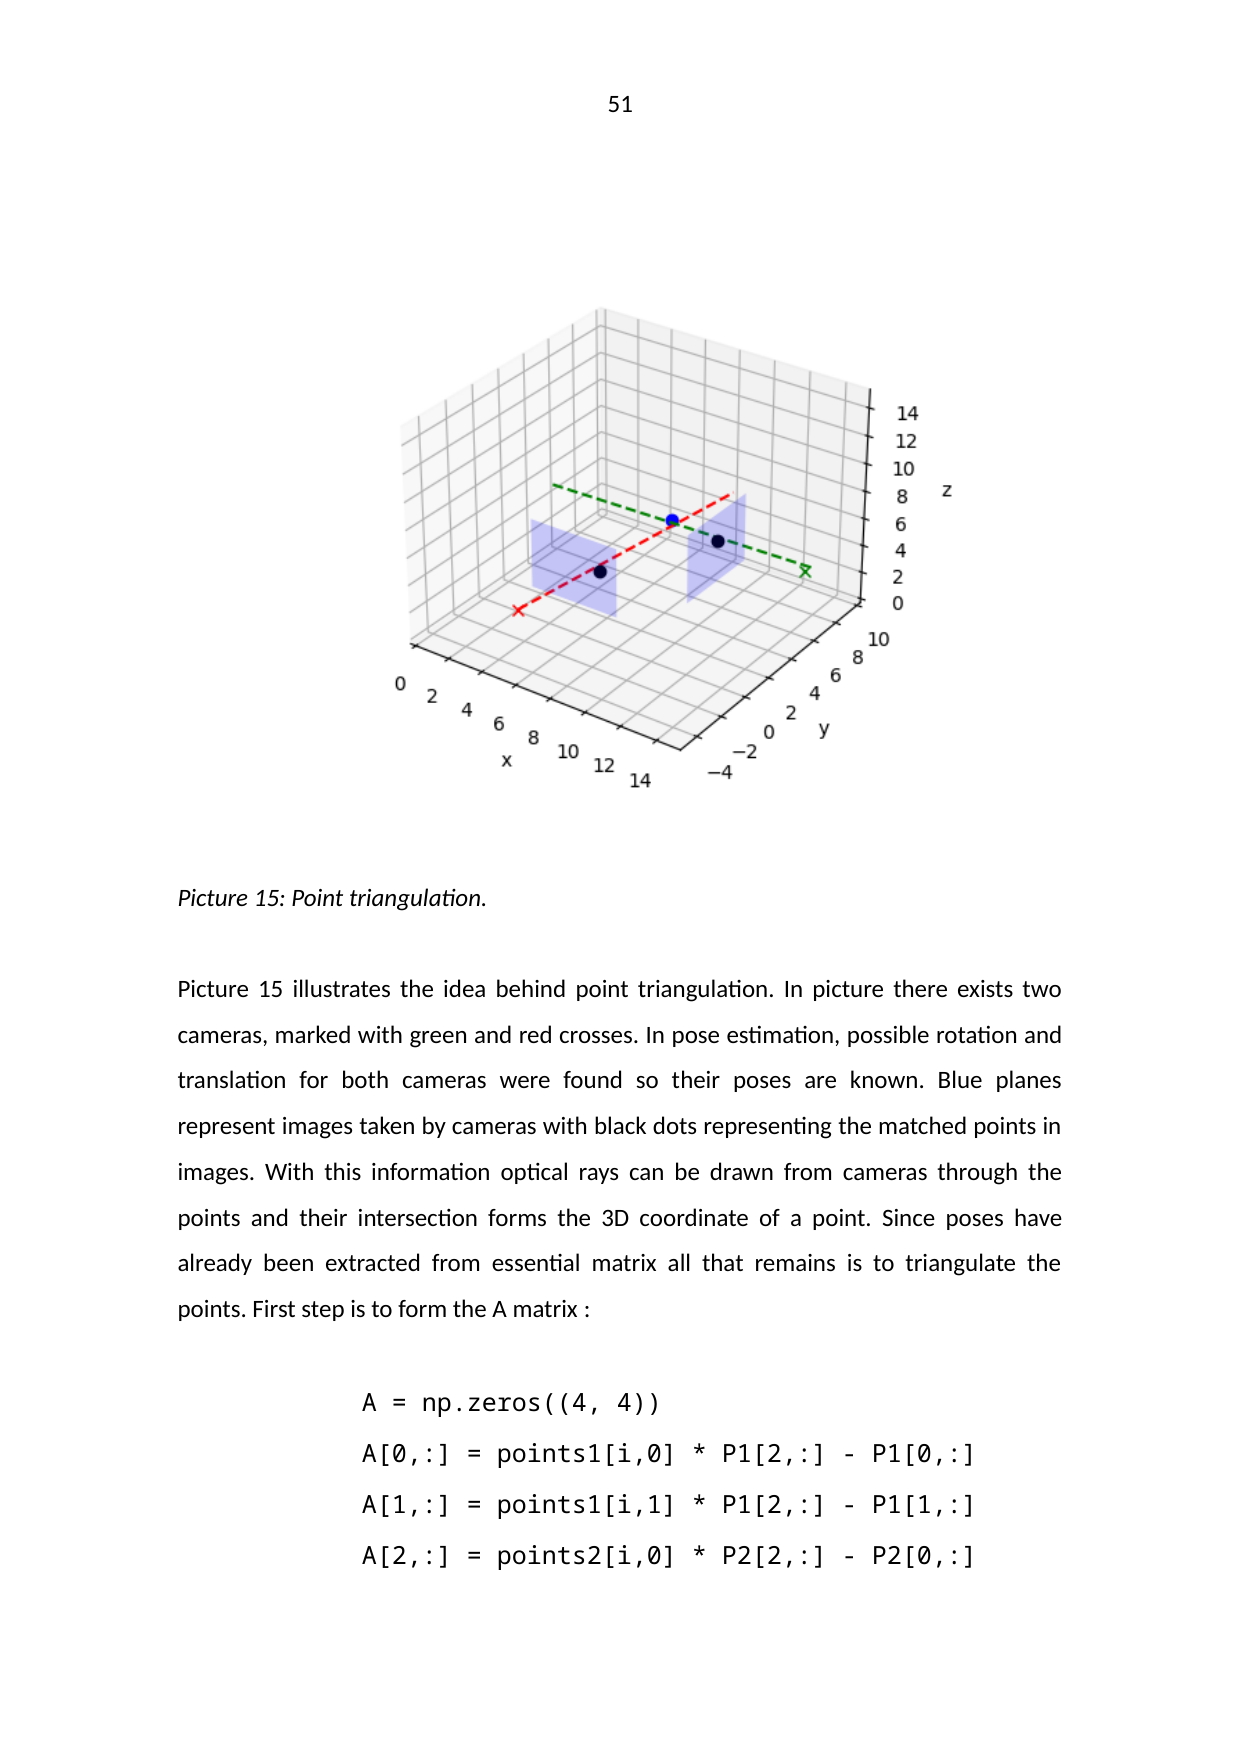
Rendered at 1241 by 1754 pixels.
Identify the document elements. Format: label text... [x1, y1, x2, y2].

picture [177, 189, 1063, 854]
text Picture 15: Point triangulation. [177, 854, 1063, 912]
text Picture 15 illustrates the idea behind point triangulation. In picture there exists two cameras, marked with green and red crosses. In pose estimation, possible rotation and translation for both cameras were found so their poses are known. Blue planes represent images taken by cameras with black dots representing the matched points in images. With this information optical rays can be drawn from cameras through the points and their intersection forms the 3D coordinate of a point. Since poses have already been extracted from essential matrix all that remains is to triangulate the points. First step is to form the A matrix : [177, 973, 1063, 1324]
text A[1,:] = points1[i,1] * P1[2,:] - P1[1,:] [177, 1487, 1063, 1521]
text A = np.zeros((4, 4)) [177, 1385, 1063, 1419]
text A[0,:] = points1[i,0] * P1[2,:] - P1[0,:] [177, 1436, 1063, 1470]
text A[2,:] = points2[i,0] * P2[2,:] - P2[0,:] [177, 1538, 1063, 1572]
